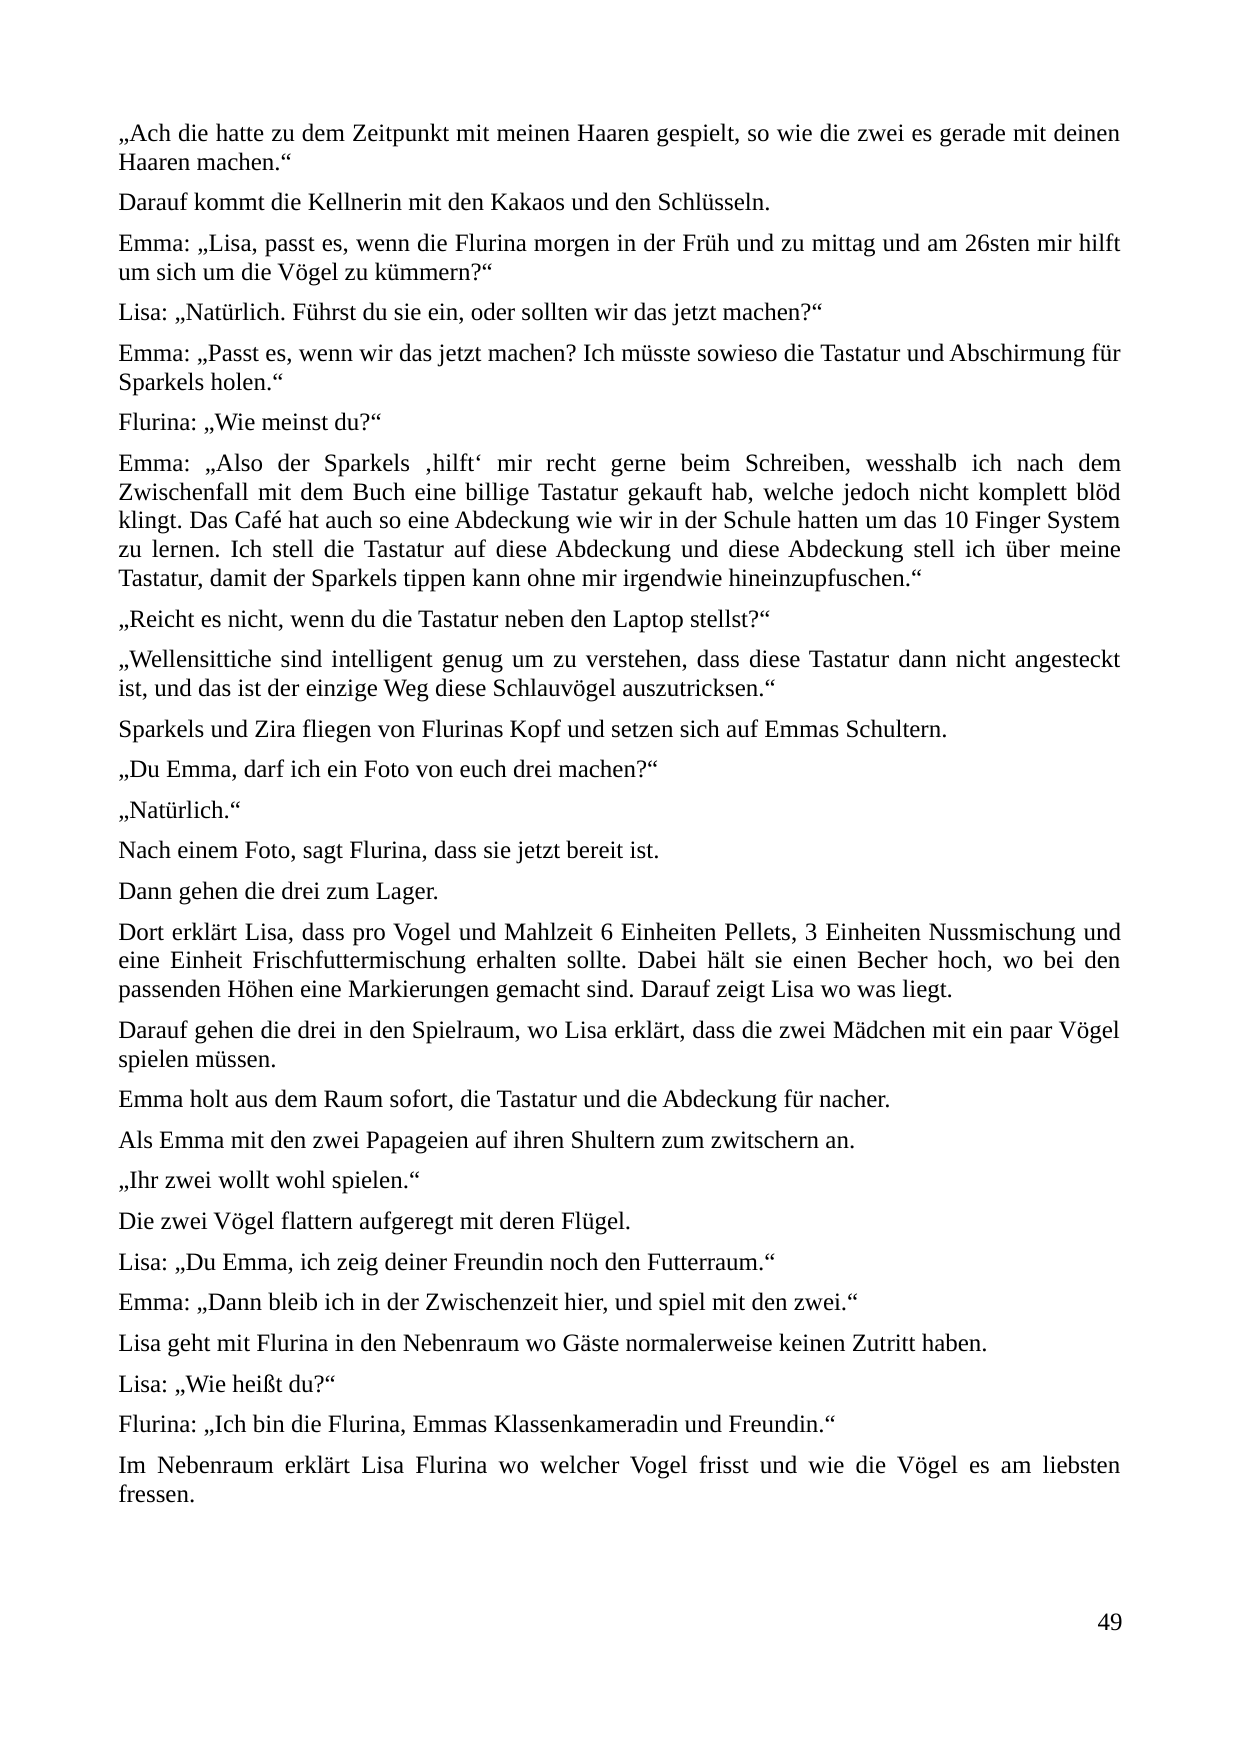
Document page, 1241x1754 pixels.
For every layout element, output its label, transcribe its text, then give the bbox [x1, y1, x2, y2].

text Emma: „Dann bleib ich in der Zwischenzeit hier, und spiel mit den zwei.“ [118, 1287, 1122, 1316]
text Darauf kommt die Kellnerin mit den Kakaos und den Schlüsseln. [118, 187, 1122, 216]
text „Natürlich.“ [118, 795, 1122, 824]
text Sparkels und Zira fliegen von Flurinas Kopf und setzen sich auf Emmas Schultern. [118, 714, 1122, 742]
text Lisa geht mit Flurina in den Nebenraum wo Gäste normalerweise keinen Zutritt haben. [118, 1328, 1122, 1357]
text „Wellensittiche sind intelligent genug um zu verstehen, dass diese Tastatur dann nicht angesteckt ist, und das ist der einzige Weg diese Schlauvögel auszutricksen.“ [118, 644, 1122, 702]
text Lisa: „Natürlich. Führst du sie ein, oder sollten wir das jetzt machen?“ [118, 297, 1122, 326]
text „Ach die hatte zu dem Zeitpunkt mit meinen Haaren gespielt, so wie die zwei es gerade mit deinen Haaren machen.“ [118, 118, 1122, 176]
text Nach einem Foto, sagt Flurina, dass sie jetzt bereit ist. [118, 836, 1122, 864]
text Im Nebenraum erklärt Lisa Flurina wo welcher Vogel frisst und wie die Vögel es am liebsten fressen. [118, 1450, 1122, 1507]
text Lisa: „Du Emma, ich zeig deiner Freundin noch den Futterraum.“ [118, 1247, 1122, 1276]
text Flurina: „Ich bin die Flurina, Emmas Klassenkameradin und Freundin.“ [118, 1409, 1122, 1438]
text Flurina: „Wie meinst du?“ [118, 407, 1122, 436]
text Emma: „Lisa, passt es, wenn die Flurina morgen in der Früh und zu mittag und am 26sten mir hilft um sich um die Vögel zu kümmern?“ [118, 228, 1122, 286]
text Emma: „Also der Sparkels ‚hilft‘ mir recht gerne beim Schreiben, wesshalb ich nach dem Zwischenfall mit dem Buch eine billige Tastatur gekauft hab, welche jedoch nicht komplett blöd klingt. Das Café hat auch so eine Abdeckung wie wir in der Schule hatten um das 10 Finger System zu lernen. Ich stell die Tastatur auf diese Abdeckung und diese Abdeckung stell ich über meine Tastatur, damit der Sparkels tippen kann ohne mir irgendwie hineinzupfuschen.“ [118, 448, 1122, 592]
text Darauf gehen die drei in den Spielraum, wo Lisa erklärt, dass die zwei Mädchen mit ein paar Vögel spielen müssen. [118, 1015, 1122, 1072]
text „Du Emma, darf ich ein Foto von euch drei machen?“ [118, 754, 1122, 783]
text Als Emma mit den zwei Papageien auf ihren Shultern zum zwitschern an. [118, 1125, 1122, 1154]
text Die zwei Vögel flattern aufgeregt mit deren Flügel. [118, 1206, 1122, 1235]
text Dann gehen die drei zum Lager. [118, 876, 1122, 905]
text „Reicht es nicht, wenn du die Tastatur neben den Laptop stellst?“ [118, 604, 1122, 632]
text Dort erklärt Lisa, dass pro Vogel und Mahlzeit 6 Einheiten Pellets, 3 Einheiten Nussmischung und eine Einheit Frischfuttermischung erhalten sollte. Dabei hält sie einen Becher hoch, wo bei den passenden Höhen eine Markierungen gemacht sind. Darauf zeigt Lisa wo was liegt. [118, 917, 1122, 1003]
text „Ihr zwei wollt wohl spielen.“ [118, 1166, 1122, 1194]
text Emma: „Passt es, wenn wir das jetzt machen? Ich müsste sowieso die Tastatur und Abschirmung für Sparkels holen.“ [118, 338, 1122, 396]
text Emma holt aus dem Raum sofort, die Tastatur und die Abdeckung für nacher. [118, 1084, 1122, 1113]
text Lisa: „Wie heißt du?“ [118, 1369, 1122, 1397]
